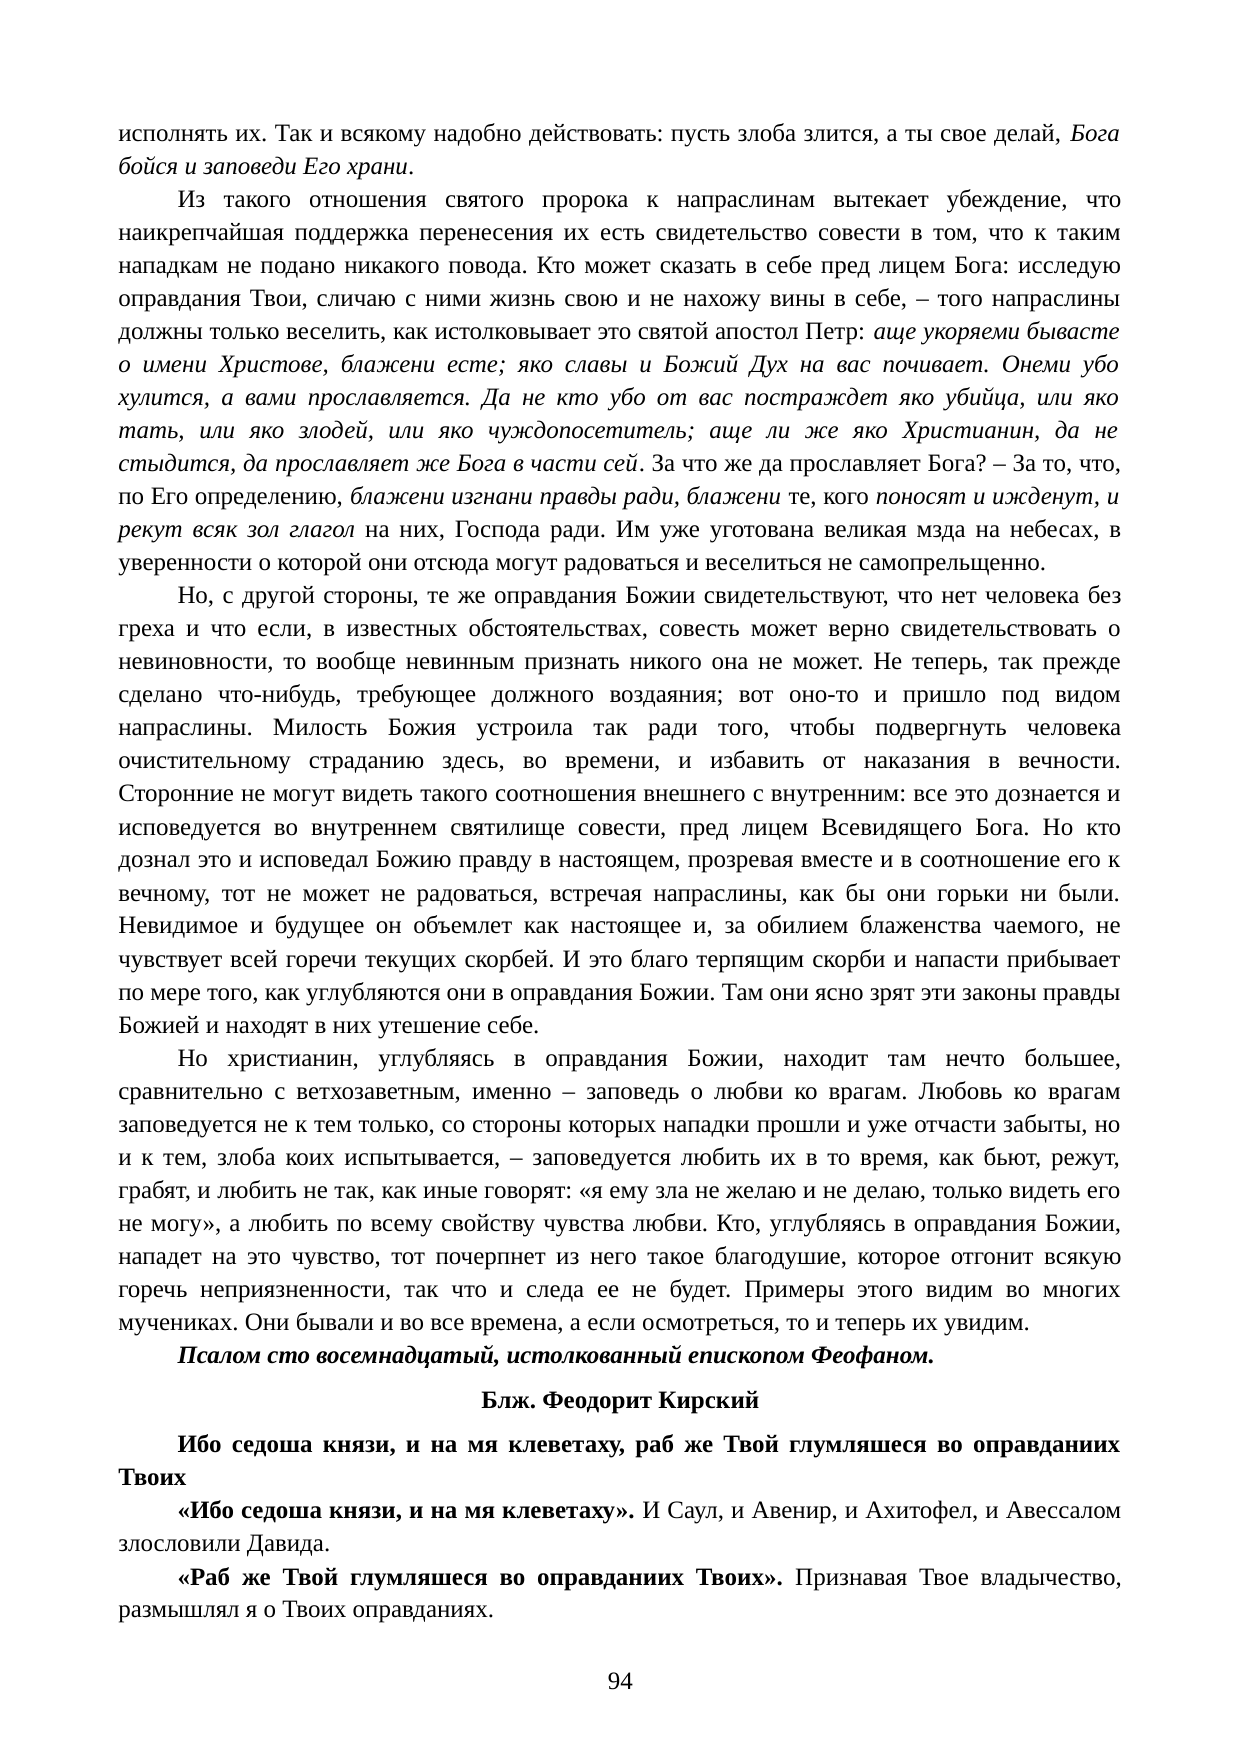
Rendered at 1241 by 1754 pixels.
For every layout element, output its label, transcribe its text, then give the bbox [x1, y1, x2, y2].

text исполнять их. Так и всякому надобно действовать: пусть злоба злится, а ты свое делай, Бога бойся и заповеди Его храни. [118, 118, 1122, 180]
text «Раб же Твой глумляшеся во оправданиих Твоих». Признавая Твое владычество, размышлял я о Твоих оправданиях. [118, 1562, 1122, 1623]
text Но, с другой стороны, те же оправдания Божии свидетельствуют, что нет человека без греха и что если, в известных обстоятельствах, совесть может верно свидетельствовать о невиновности, то вообще невинным признать никого она не может. Не теперь, так прежде сделано что-нибудь, требующее должного воздаяния; вот оно-то и пришло под видом напраслины. Милость Божия устроила так ради того, чтобы подвергнуть человека очистительному страданию здесь, во времени, и избавить от наказания в вечности. Сторонние не могут видеть такого соотношения внешнего с внутренним: все это дознается и исповедуется во внутреннем святилище совести, пред лицем Всевидящего Бога. Но кто дознал это и исповедал Божию правду в настоящем, прозревая вместе и в соотношение его к вечному, тот не может не радоваться, встречая напраслины, как бы они горьки ни были. Невидимое и будущее он объемлет как настоящее и, за обилием блаженства чаемого, не чувствует всей горечи текущих скорбей. И это благо терпящим скорби и напасти прибывает по мере того, как углубляются они в оправдания Божии. Там они ясно зрят эти законы правды Божией и находят в них утешение себе. [118, 580, 1122, 1038]
text Но христианин, углубляясь в оправдания Божии, находит там нечто большее, сравнительно с ветхозаветным, именно – заповедь о любви ко врагам. Любовь ко врагам заповедуется не к тем только, со стороны которых нападки прошли и уже отчасти забыты, но и к тем, злоба коих испытывается, – заповедуется любить их в то время, как бьют, режут, грабят, и любить не так, как иные говорят: «я ему зла не желаю и не делаю, только видеть его не могу», а любить по всему свойству чувства любви. Кто, углубляясь в оправдания Божии, нападет на это чувство, тот почерпнет из него такое благодушие, которое отгонит всякую горечь неприязненности, так что и следа ее не будет. Примеры этого видим во многих мучениках. Они бывали и во все времена, а если осмотреться, то и теперь их увидим. [118, 1043, 1122, 1336]
text Псалом сто восемнадцатый, истолкованный епископом Феофаном. [118, 1340, 1122, 1369]
text Ибо седоша князи, и на мя клеветаху, раб же Твой глумляшеся во оправданиих Твоих [118, 1429, 1122, 1491]
subtitle Блж. Феодорит Кирский [118, 1385, 1122, 1413]
text «Ибо седоша князи, и на мя клеветаху». И Саул, и Авенир, и Ахитофел, и Авессалом злословили Давида. [118, 1496, 1122, 1557]
text Из такого отношения святого пророка к напраслинам вытекает убеждение, что наикрепчайшая поддержка перенесения их есть свидетельство совести в том, что к таким нападкам не подано никакого повода. Кто может сказать в себе пред лицем Бога: исследую оправдания Твои, сличаю с ними жизнь свою и не нахожу вины в себе, – того напраслины должны только веселить, как истолковывает это святой апостол Петр: аще укоряеми бывасте о имени Христове, блажени есте; яко славы и Божий Дух на вас почивает. Онеми убо хулится, а вами прославляется. Да не кто убо от вас постраждет яко убийца, или яко тать, или яко злодей, или яко чуждопосетитель; аще ли же яко Христианин, да не стыдится, да прославляет же Бога в части сей. За что же да прославляет Бога? – За то, что, по Его определению, блажени изгнани правды ради, блажени те, кого поносят и ижденут, и рекут всяк зол глагол на них, Господа ради. Им уже уготована великая мзда на небесах, в уверенности о которой они отсюда могут радоваться и веселиться не самопрельщенно. [118, 184, 1122, 576]
